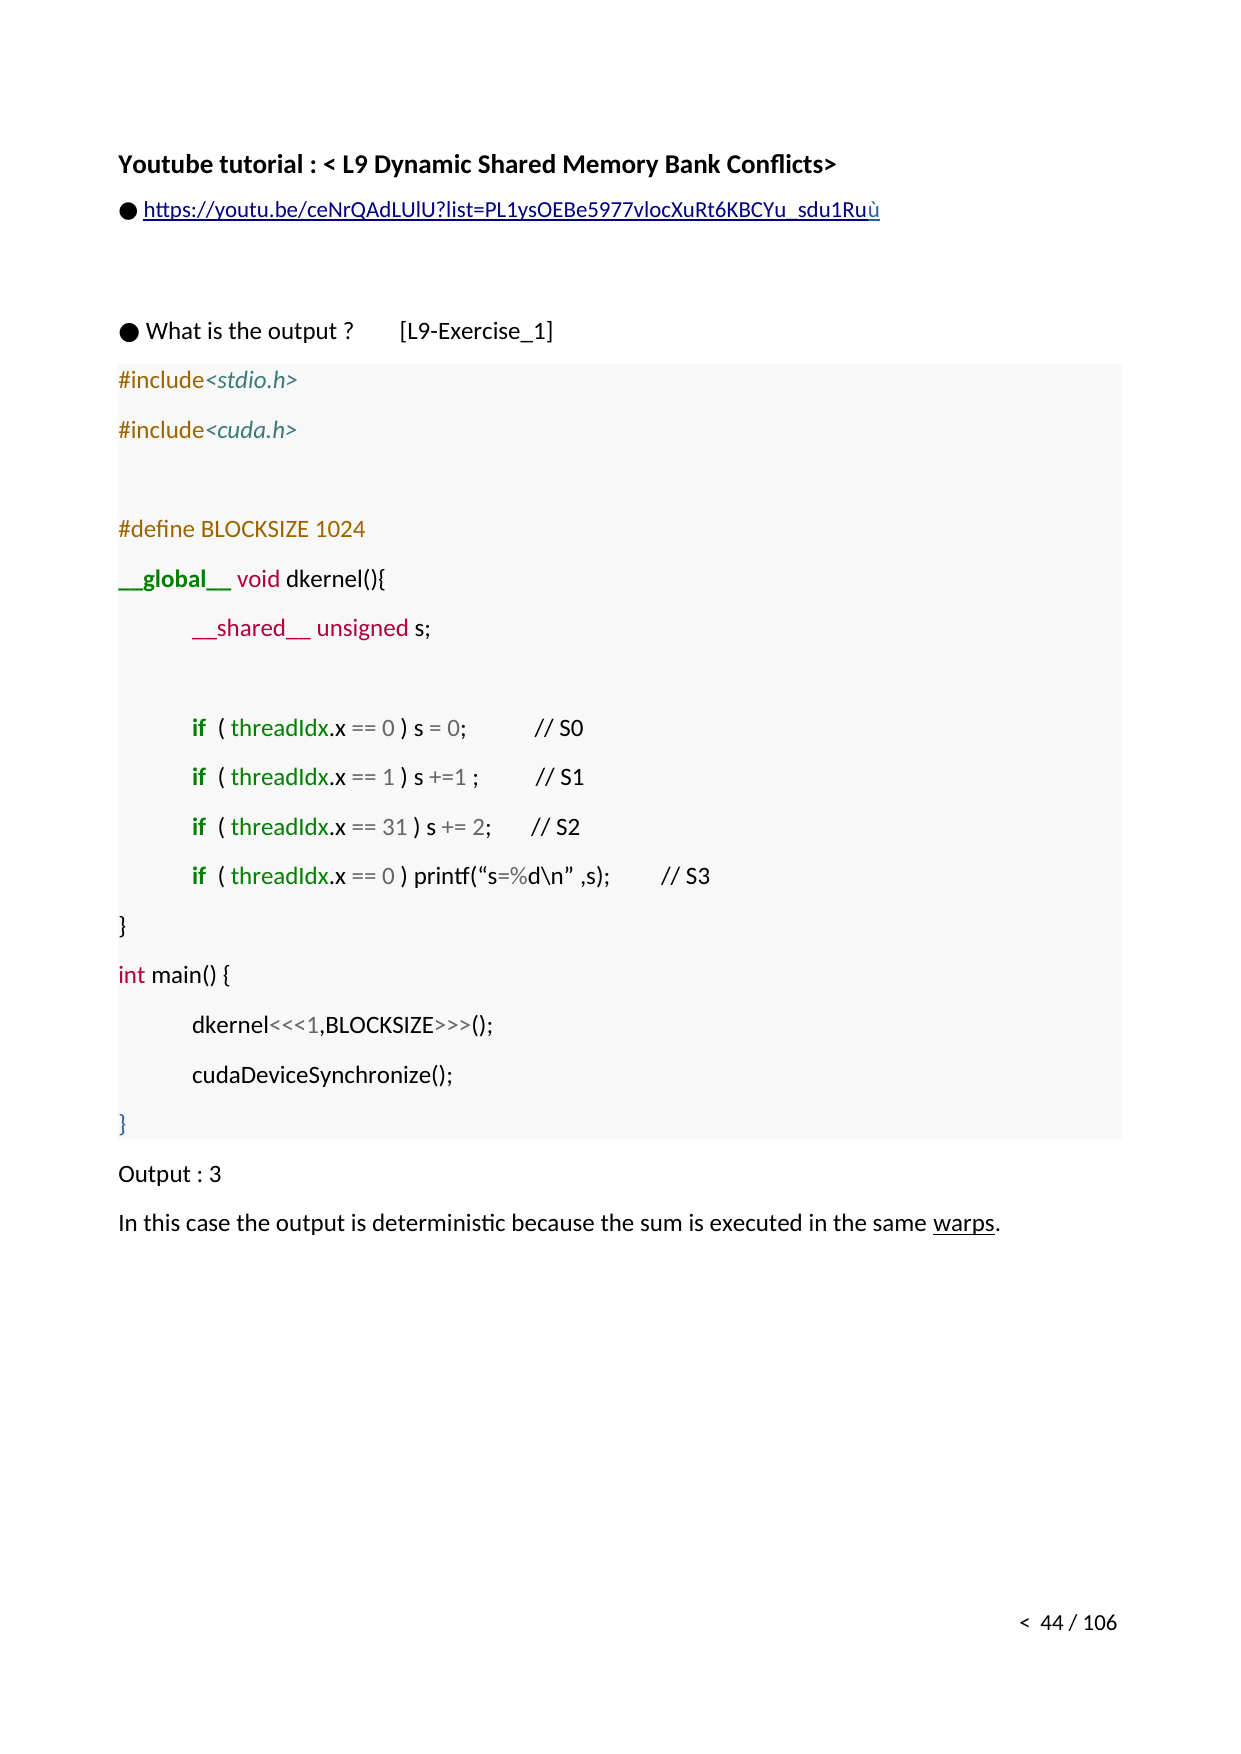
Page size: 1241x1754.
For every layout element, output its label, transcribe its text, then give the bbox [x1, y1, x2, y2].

text __global__ void dkernel(){ [118, 563, 1122, 593]
text if ( threadIdx.x == 0 ) printf(“s=%d\n” ,s); // S3 [118, 860, 1122, 891]
text if ( threadIdx.x == 31 ) s += 2; // S2 [118, 811, 1122, 841]
text In this case the output is deterministic because the sum is executed in the same warps. [118, 1207, 1122, 1238]
text if ( threadIdx.x == 0 ) s = 0; // S0 [118, 712, 1122, 742]
text cudaDeviceSynchronize(); [118, 1059, 1122, 1089]
text ● What is the output ? [L9-Exercise_1] [118, 315, 1122, 346]
subtitle Youtube tutorial : < L9 Dynamic Shared Memory Bank Conflicts> [118, 148, 1122, 181]
text if ( threadIdx.x == 1 ) s +=1 ; // S1 [118, 761, 1122, 792]
text __shared__ unsigned s; [118, 612, 1122, 643]
text #include<stdio.h> [118, 364, 1122, 395]
text Output : 3 [118, 1158, 1122, 1188]
text } [118, 1108, 1122, 1139]
text } [118, 910, 1122, 941]
text ● https://youtu.be/ceNrQAdLUlU?list=PL1ysOEBe5977vlocXuRt6KBCYu_sdu1Ruù [118, 195, 1122, 223]
text #include<cuda.h> [118, 414, 1122, 445]
text int main() { [118, 959, 1122, 990]
text #define BLOCKSIZE 1024 [118, 513, 1122, 544]
text dkernel<<<1,BLOCKSIZE>>>(); [118, 1009, 1122, 1040]
